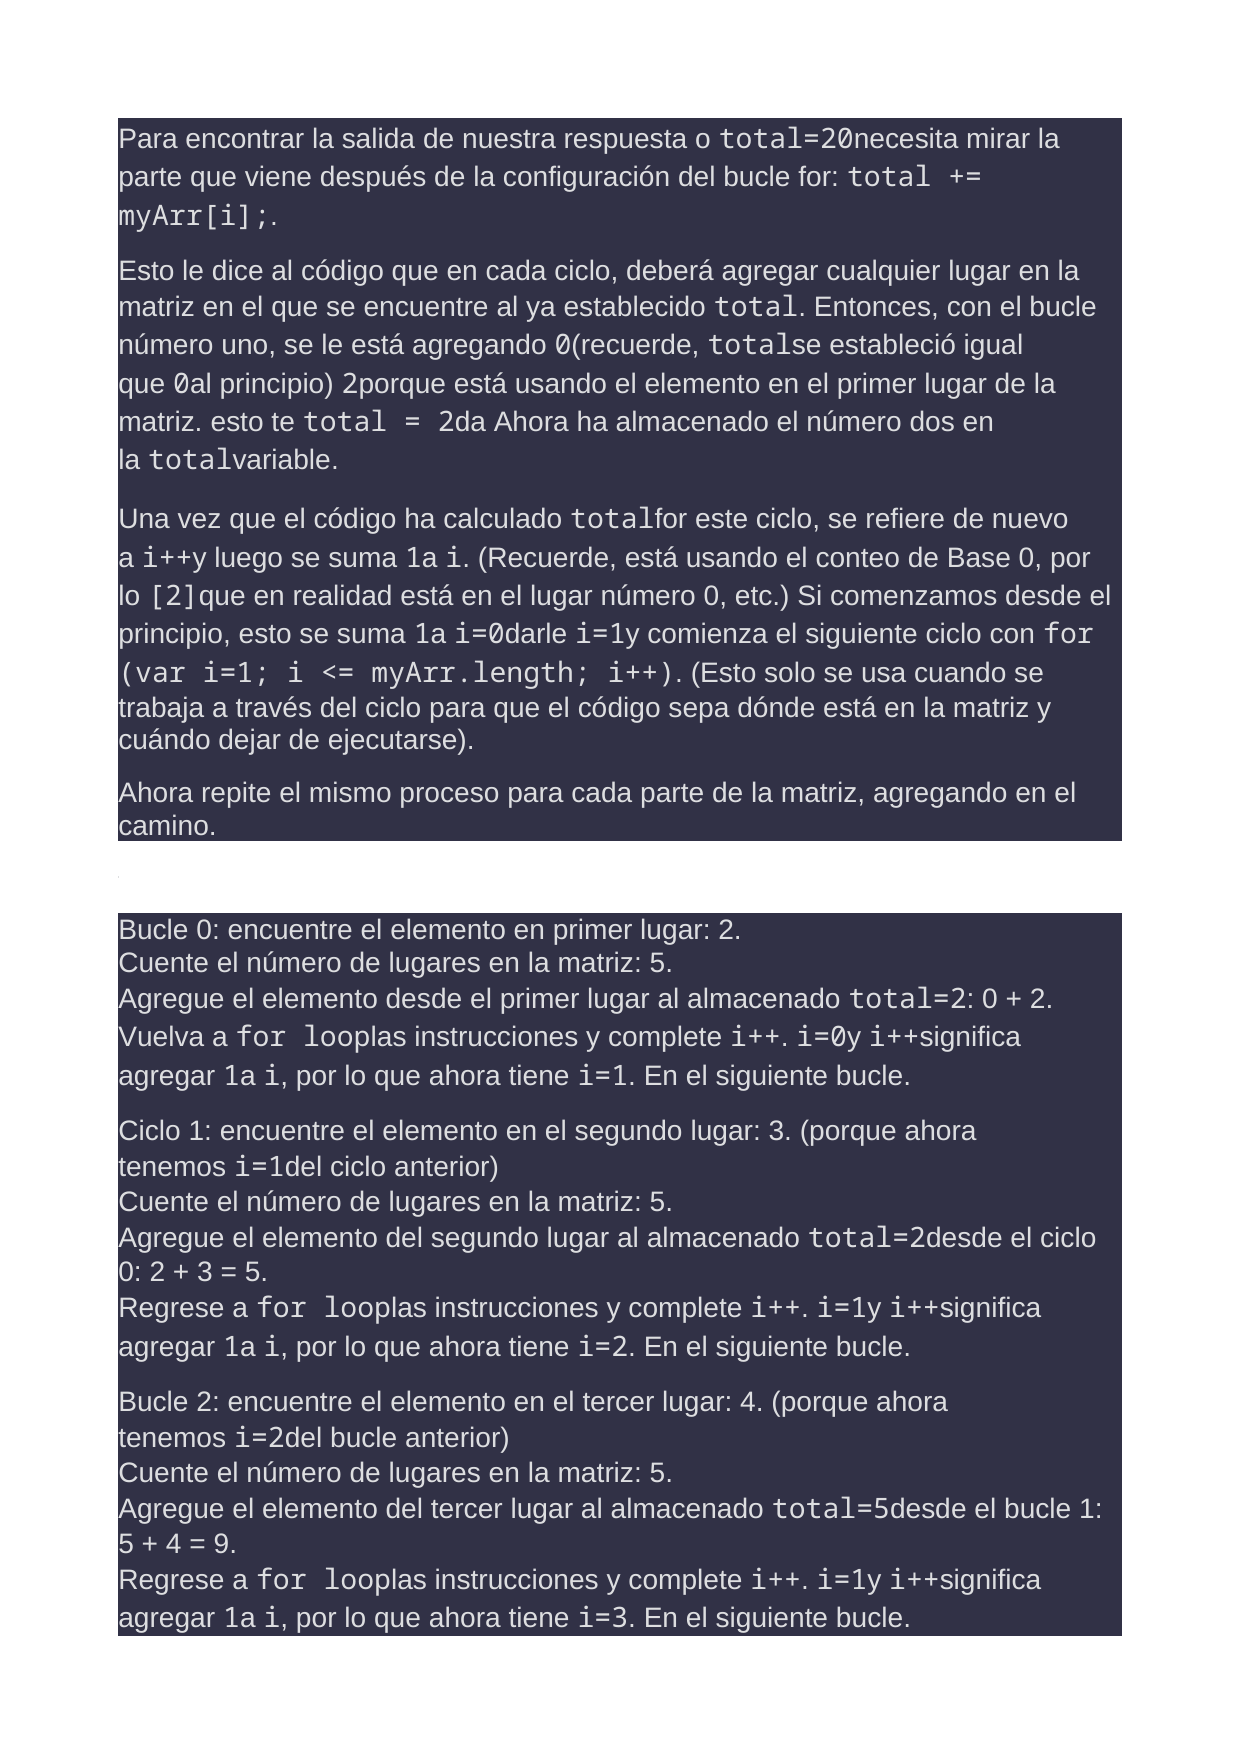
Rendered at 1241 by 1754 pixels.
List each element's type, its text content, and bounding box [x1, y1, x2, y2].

text Ciclo 1: encuentre el elemento en el segundo lugar: 3. (porque ahora tenemos i=1del ciclo anterior) Cuente el número de lugares en la matriz: 5. Agregue el elemento del segundo lugar al almacenado total=2desde el ciclo 0: 2 + 3 = 5. Regrese a for looplas instrucciones y complete i++. i=1y i++significa agregar 1a i, por lo que ahora tiene i=2. En el siguiente bucle. [118, 1114, 1122, 1364]
text Bucle 2: encuentre el elemento en el tercer lugar: 4. (porque ahora tenemos i=2del bucle anterior) Cuente el número de lugares en la matriz: 5. Agregue el elemento del tercer lugar al almacenado total=5desde el bucle 1: 5 + 4 = 9. Regrese a for looplas instrucciones y complete i++. i=1y i++significa agregar 1a i, por lo que ahora tiene i=3. En el siguiente bucle. [118, 1385, 1122, 1636]
text Bucle 0: encuentre el elemento en primer lugar: 2. Cuente el número de lugares en la matriz: 5. Agregue el elemento desde el primer lugar al almacenado total=2: 0 + 2. Vuelva a for looplas instrucciones y complete i++. i=0y i++significa agregar 1a i, por lo que ahora tiene i=1. En el siguiente bucle. [118, 913, 1122, 1093]
text Esto le dice al código que en cada ciclo, deberá agregar cualquier lugar en la matriz en el que se encuentre al ya establecido total. Entonces, con el bucle número uno, se le está agregando 0(recuerde, totalse estableció igual que 0al principio) 2porque está usando el elemento en el primer lugar de la matriz. esto te total = 2da Ahora ha almacenado el número dos en la totalvariable. [118, 254, 1122, 478]
text Para encontrar la salida de nuestra respuesta o total=20necesita mirar la parte que viene después de la configuración del bucle for: total += myArr[i];. [118, 118, 1122, 233]
text Ahora repite el mismo proceso para cada parte de la matriz, agregando en el camino. [118, 776, 1122, 841]
text Una vez que el código ha calculado totalfor este ciclo, se refiere de nuevo a i++y luego se suma 1a i. (Recuerde, está usando el conteo de Base 0, por lo [2]que en realidad está en el lugar número 0, etc.) Si comenzamos desde el principio, esto se suma 1a i=0darle i=1y comienza el siguiente ciclo con for (var i=1; i <= myArr.length; i++). (Esto solo se usa cuando se trabaja a través del ciclo para que el código sepa dónde está en la matriz y cuándo dejar de ejecutarse). [118, 499, 1122, 755]
